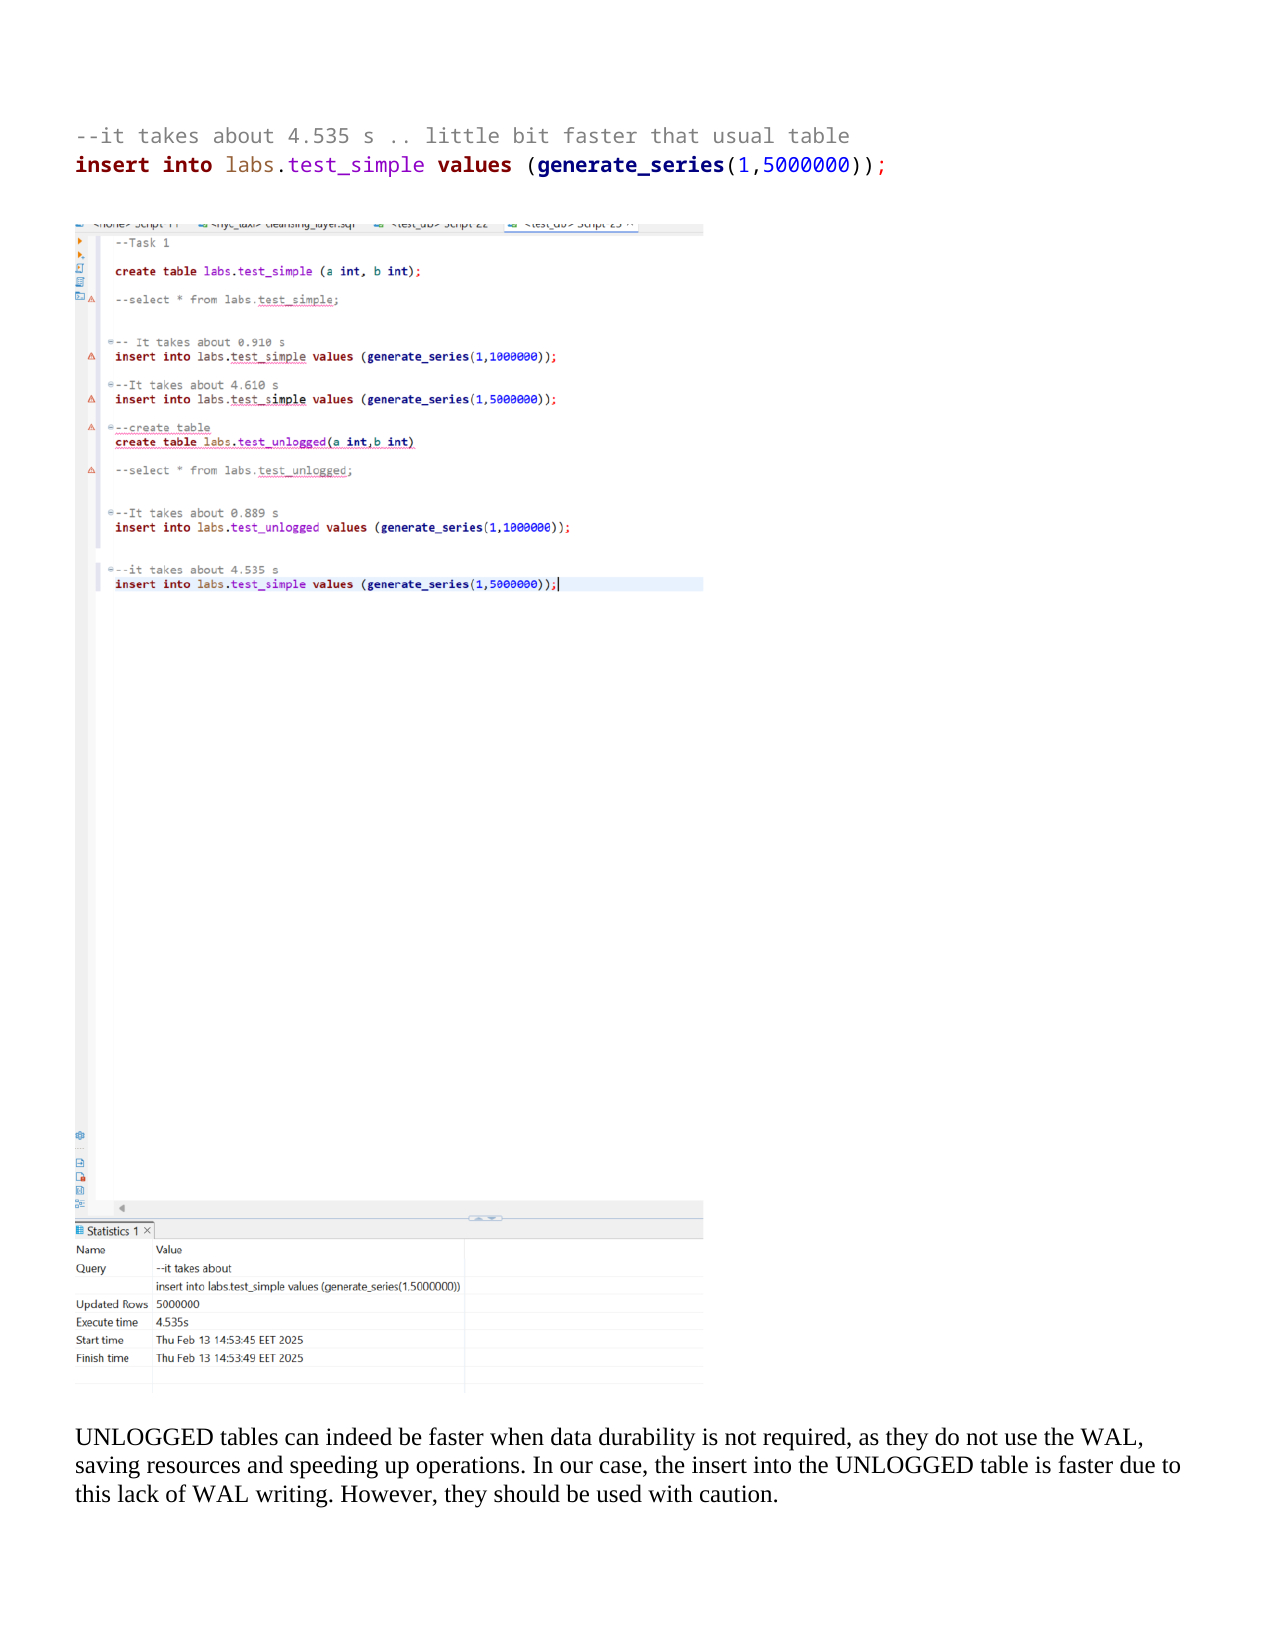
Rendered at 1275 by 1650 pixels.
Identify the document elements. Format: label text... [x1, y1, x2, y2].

text insert into labs.test_simple values (generate_series(1,5000000)); [75, 150, 1200, 178]
text --it takes about 4.535 s .. little bit faster that usual table [75, 121, 1200, 150]
text UNLOGGED tables can indeed be faster when data durability is not required, as they do not use the WAL, saving resources and speeding up operations. In our case, the insert into the UNLOGGED table is faster due to this lack of WAL writing. However, they should be used with caution. [75, 1422, 1200, 1508]
